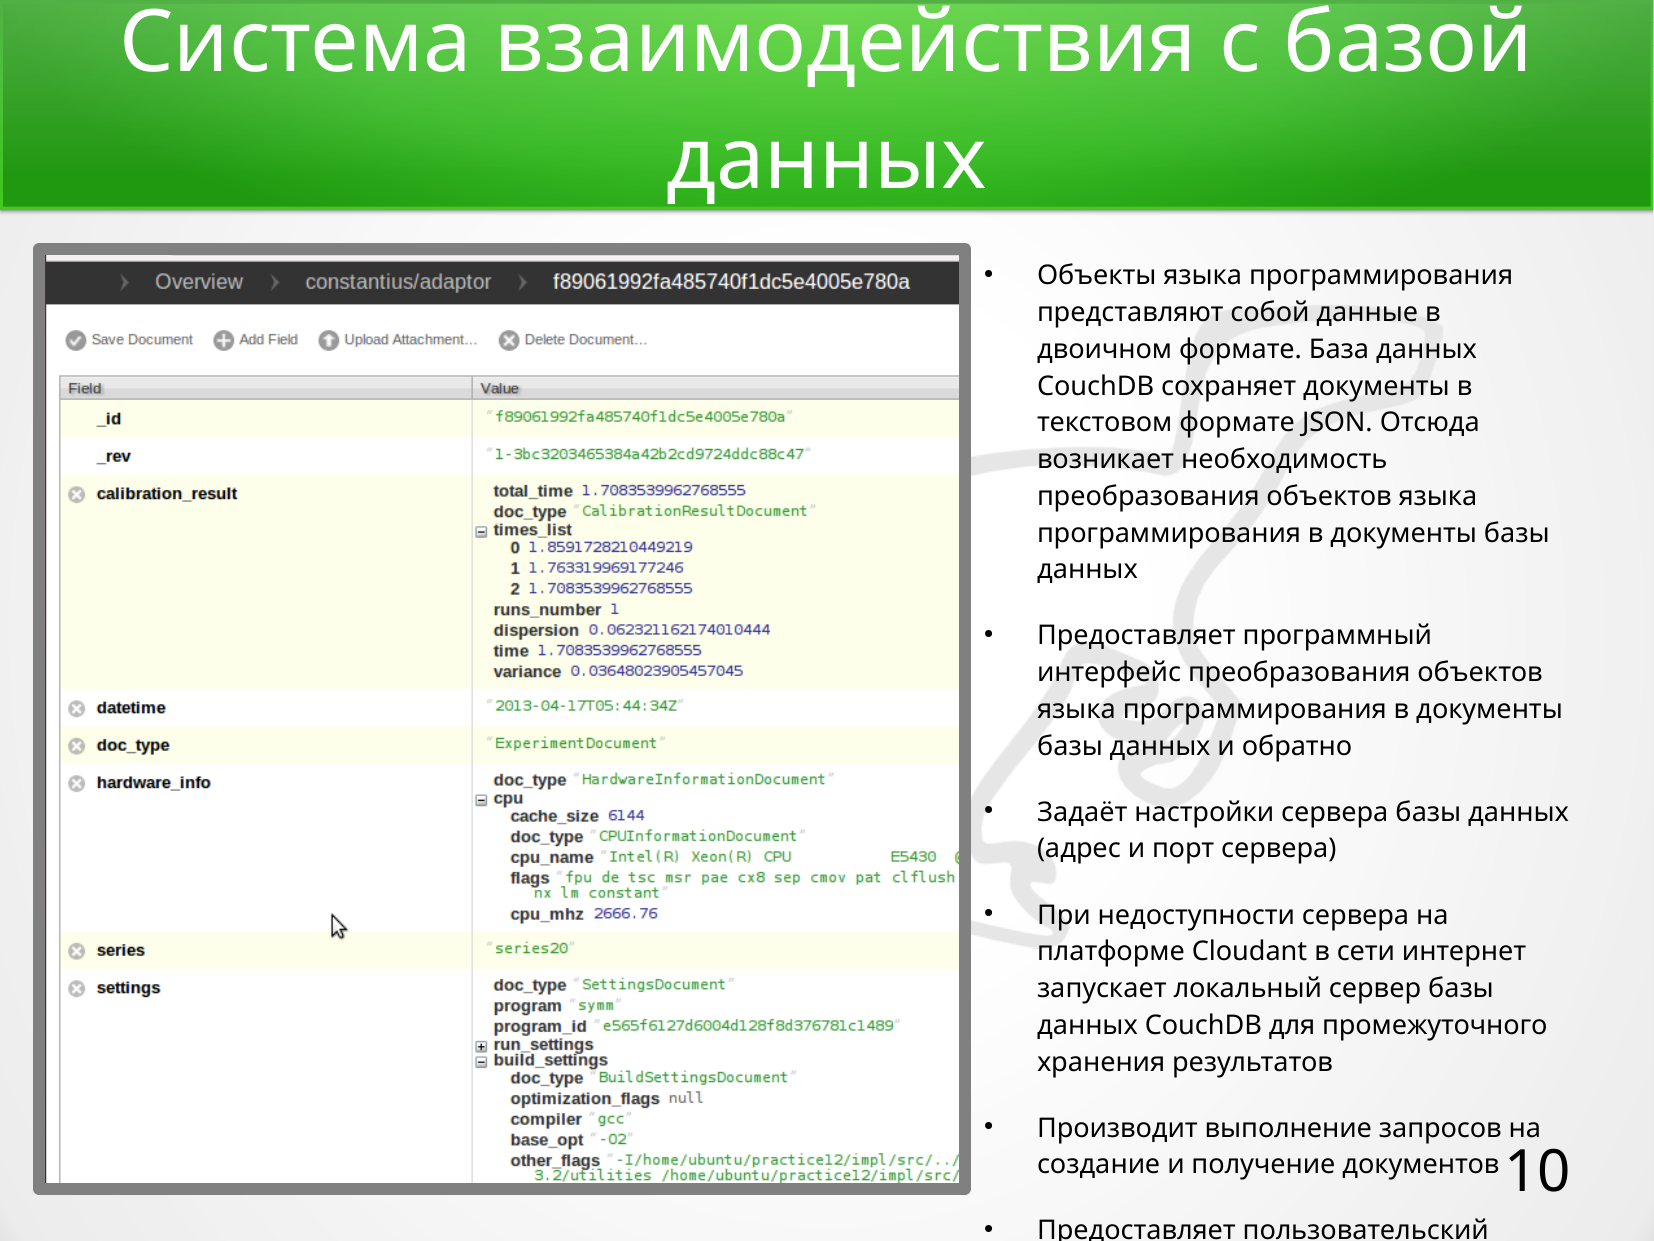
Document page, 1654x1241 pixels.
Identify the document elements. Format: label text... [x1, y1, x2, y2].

picture [45, 255, 960, 1183]
list Объекты языка программирования представляют собой данные в двоичном формате. База данных CouchDB сохраняет документы в текстовом формате JSON. Отсюда возникает необходимость преобразования объектов языка программирования в документы базы данных Предоставляет программный интерфейс преобразования объектов языка программирования в документы базы данных и обратно Задаёт настройки сервера базы данных (адрес и порт сервера) При недоступности сервера на платформе Cloudant в сети интернет запускает локальный сервер базы данных CouchDB для промежуточного хранения результатов Производит выполнение запросов на создание и получение документов Предоставляет пользовательский интерфейс для просмотра документов с данными экспериментов [971, 256, 1574, 1119]
title Система взаимодействия с базой данных [82, 0, 1571, 201]
